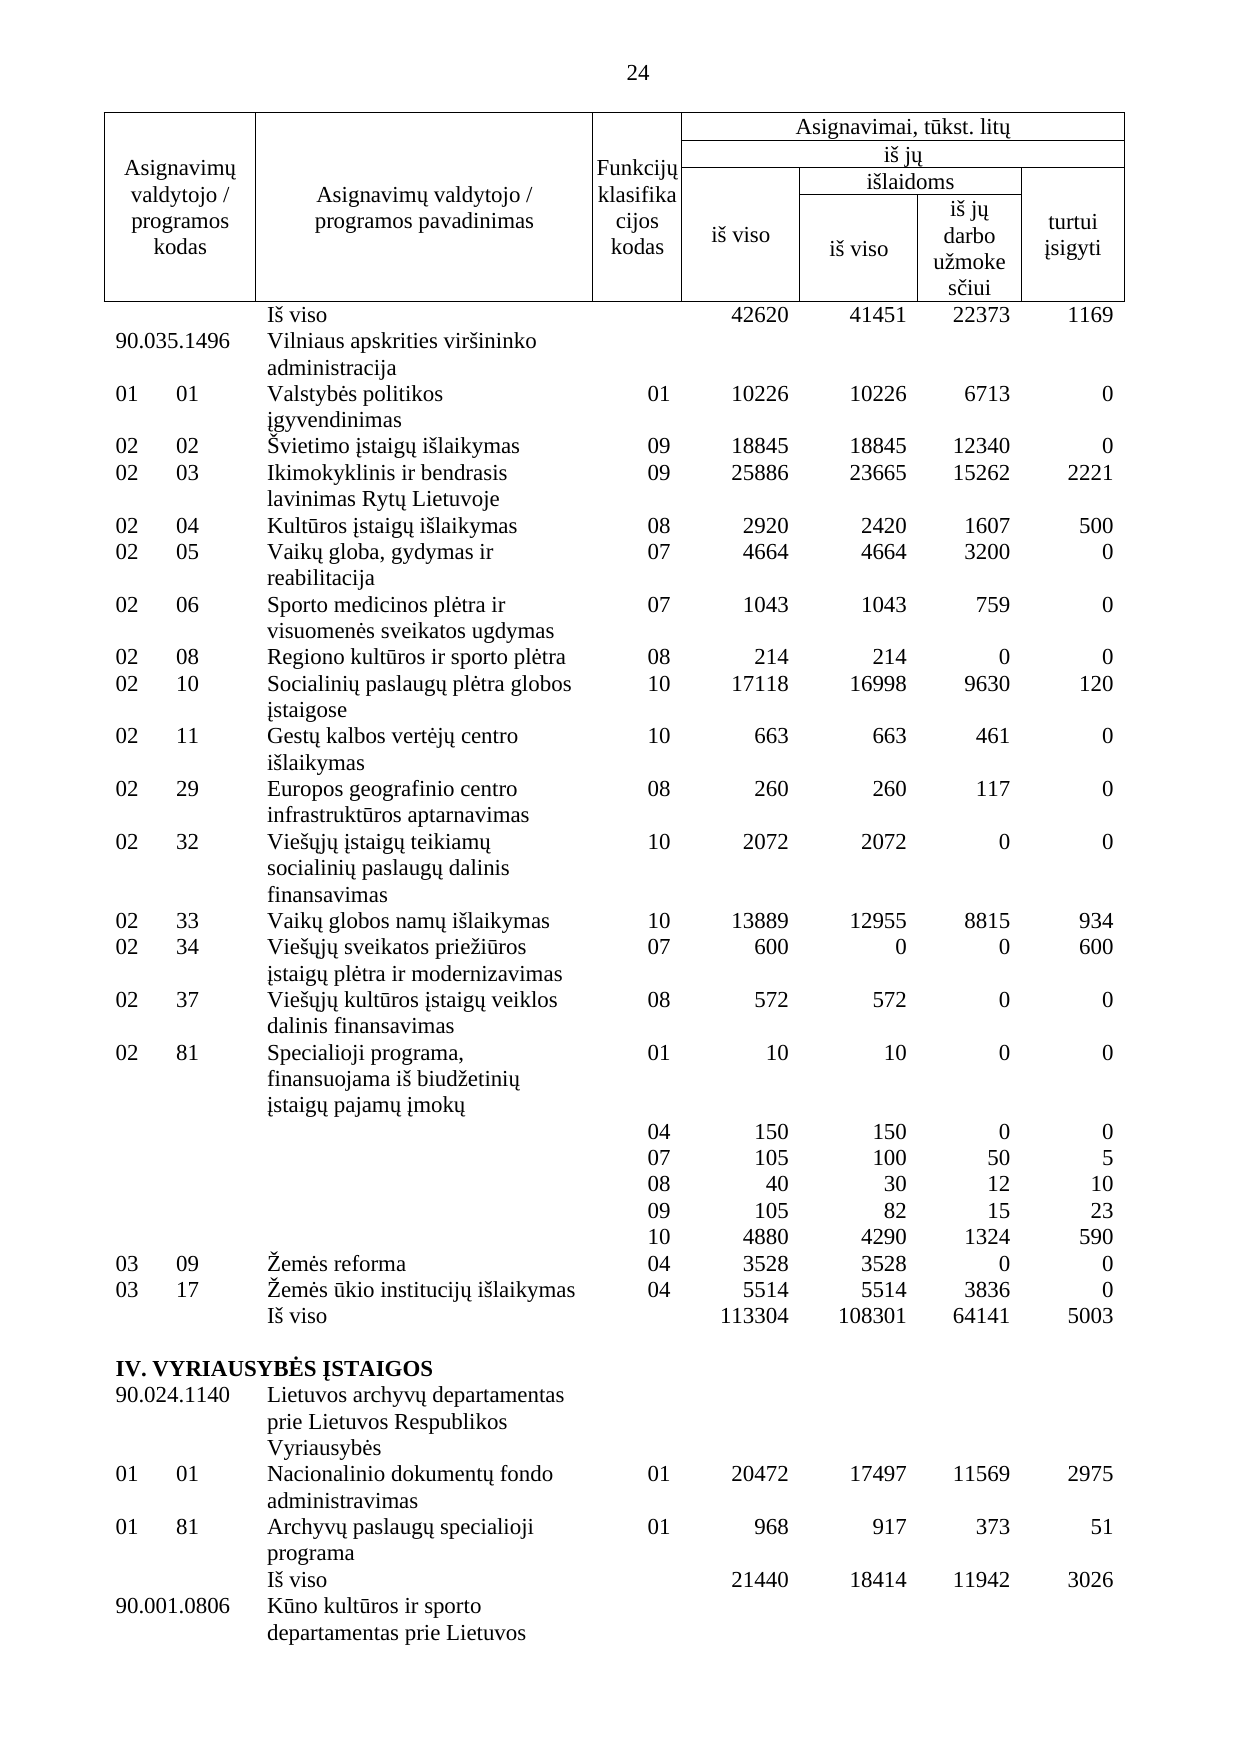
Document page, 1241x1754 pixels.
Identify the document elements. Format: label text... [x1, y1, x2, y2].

table_cell 105 [681, 1144, 799, 1171]
table_cell [104, 1302, 164, 1329]
table_cell 4290 [800, 1223, 918, 1249]
table_cell 12 [918, 1171, 1021, 1197]
table_cell 42620 [681, 302, 799, 327]
table_cell [256, 1329, 593, 1355]
table_cell 09 [593, 433, 681, 459]
table_cell 117 [918, 775, 1021, 828]
table_cell 01 [593, 1513, 681, 1566]
table_header Asignavimų valdytojo / programos pavadinimas [256, 113, 592, 301]
table_cell 11 [165, 723, 256, 775]
table_cell 150 [800, 1118, 918, 1144]
table_cell 02 [104, 433, 164, 459]
table_cell 0 [1021, 380, 1124, 433]
table_cell 934 [1021, 907, 1124, 933]
table_cell 40 [681, 1171, 799, 1197]
table_cell 759 [918, 591, 1021, 643]
table_cell 08 [593, 986, 681, 1039]
table_cell 23 [1021, 1197, 1124, 1223]
table_cell 17118 [681, 670, 799, 722]
table_cell 23665 [800, 459, 918, 512]
table_cell 01 [593, 1039, 681, 1118]
table_cell 18414 [800, 1566, 918, 1592]
table_cell [104, 1566, 164, 1592]
table_cell 07 [593, 591, 681, 643]
table_cell 0 [800, 933, 918, 986]
table_cell 01 [104, 380, 164, 433]
table_cell 03 [165, 459, 256, 512]
table_cell 600 [1021, 933, 1124, 986]
table_cell Vaikų globa, gydymas ir reabilitacija [256, 538, 593, 591]
table_cell 0 [1021, 986, 1124, 1039]
table_cell 5003 [1021, 1302, 1124, 1329]
table_cell 51 [1021, 1513, 1124, 1566]
table_cell 214 [800, 644, 918, 670]
table_cell 105 [681, 1197, 799, 1223]
table_cell 15262 [918, 459, 1021, 512]
table_cell 968 [681, 1513, 799, 1566]
table_cell 10 [593, 723, 681, 775]
table_cell 22373 [918, 302, 1021, 327]
table_cell 5514 [681, 1276, 799, 1302]
table_cell 4664 [681, 538, 799, 591]
table_cell Žemės reforma [256, 1250, 593, 1276]
table_cell 02 [104, 538, 164, 591]
table_header Funkcijų klasifikacijos kodas [593, 113, 681, 301]
table_cell 13889 [681, 907, 799, 933]
table_cell [1021, 1329, 1124, 1355]
table_cell 41451 [800, 302, 918, 327]
table_cell 90.001.0806 [104, 1592, 256, 1645]
table_cell [681, 1592, 799, 1645]
table_cell [800, 1381, 918, 1460]
table_cell 10 [593, 907, 681, 933]
table_cell [1021, 1381, 1124, 1460]
table_cell 3528 [800, 1250, 918, 1276]
table_cell [104, 1118, 164, 1144]
table_cell 02 [104, 907, 164, 933]
table_cell [104, 1197, 164, 1223]
table_cell 33 [165, 907, 256, 933]
table_cell IV. VYRIAUSYBĖS ĮSTAIGOS [104, 1355, 1124, 1381]
table_cell 02 [104, 986, 164, 1039]
table_cell 0 [1021, 828, 1124, 907]
table_cell 09 [593, 1197, 681, 1223]
table_cell 0 [918, 933, 1021, 986]
table_cell 0 [918, 1118, 1021, 1144]
table_cell 12955 [800, 907, 918, 933]
table_cell iš viso [800, 195, 917, 301]
table_cell [165, 1197, 256, 1223]
table_cell 10 [681, 1039, 799, 1118]
table_cell 01 [165, 380, 256, 433]
table_cell 572 [800, 986, 918, 1039]
table_cell 5514 [800, 1276, 918, 1302]
table_cell Iš viso [256, 302, 593, 327]
table_cell 02 [104, 459, 164, 512]
table_cell 0 [1021, 433, 1124, 459]
table_cell 34 [165, 933, 256, 986]
table_cell 08 [593, 1171, 681, 1197]
table_cell 82 [800, 1197, 918, 1223]
table_cell 07 [593, 1144, 681, 1171]
table_cell [256, 1118, 593, 1144]
table_cell [165, 1144, 256, 1171]
table_cell 02 [104, 591, 164, 643]
table_cell [256, 1223, 593, 1249]
table_cell 18845 [681, 433, 799, 459]
table_cell 10 [165, 670, 256, 722]
table_cell 0 [918, 986, 1021, 1039]
table_cell Sporto medicinos plėtra ir visuomenės sveikatos ugdymas [256, 591, 593, 643]
table_cell 3528 [681, 1250, 799, 1276]
table_cell 17497 [800, 1460, 918, 1513]
table_cell Kūno kultūros ir sporto departamentas prie Lietuvos [256, 1592, 593, 1645]
table_cell 2221 [1021, 459, 1124, 512]
table_cell [918, 327, 1021, 380]
table_cell 5 [1021, 1144, 1124, 1171]
table_cell 29 [165, 775, 256, 828]
table_header Asignavimų valdytojo / programos kodas [105, 113, 255, 301]
table_cell Valstybės politikos įgyvendinimas [256, 380, 593, 433]
table_cell 0 [1021, 1276, 1124, 1302]
table_cell Švietimo įstaigų išlaikymas [256, 433, 593, 459]
table_cell [800, 327, 918, 380]
table_cell [681, 1381, 799, 1460]
table_cell 461 [918, 723, 1021, 775]
table_cell Žemės ūkio institucijų išlaikymas [256, 1276, 593, 1302]
table_cell 3026 [1021, 1566, 1124, 1592]
table_cell turtui įsigyti [1022, 168, 1124, 301]
table_cell [165, 1566, 256, 1592]
table_cell Socialinių paslaugų plėtra globos įstaigose [256, 670, 593, 722]
table_cell 09 [165, 1250, 256, 1276]
table_cell [918, 1592, 1021, 1645]
table_cell [593, 1592, 681, 1645]
table_cell [593, 1566, 681, 1592]
table_cell Gestų kalbos vertėjų centro išlaikymas [256, 723, 593, 775]
table_cell [800, 1592, 918, 1645]
table_cell [1021, 1592, 1124, 1645]
table_cell [104, 1171, 164, 1197]
table_cell 30 [800, 1171, 918, 1197]
table_cell [681, 327, 799, 380]
table_cell Vaikų globos namų išlaikymas [256, 907, 593, 933]
table_cell 81 [165, 1513, 256, 1566]
table_cell 1607 [918, 512, 1021, 538]
table_cell 37 [165, 986, 256, 1039]
table_cell 21440 [681, 1566, 799, 1592]
table_cell 917 [800, 1513, 918, 1566]
table_cell [165, 1223, 256, 1249]
table_cell [681, 1329, 799, 1355]
table_cell 04 [593, 1250, 681, 1276]
table_cell 12340 [918, 433, 1021, 459]
table_cell 2975 [1021, 1460, 1124, 1513]
table_cell [165, 302, 256, 327]
table_cell 01 [593, 380, 681, 433]
table_cell 10 [1021, 1171, 1124, 1197]
table_cell [104, 1223, 164, 1249]
table_cell 8815 [918, 907, 1021, 933]
table_cell 90.035.1496 [104, 327, 256, 380]
table_cell 02 [104, 644, 164, 670]
table_cell 2072 [800, 828, 918, 907]
table_cell [593, 1329, 681, 1355]
table_cell 16998 [800, 670, 918, 722]
table_cell 0 [918, 1039, 1021, 1118]
table_cell Lietuvos archyvų departamentas prie Lietuvos Respublikos Vyriausybės [256, 1381, 593, 1460]
table_cell Ikimokyklinis ir bendrasis lavinimas Rytų Lietuvoje [256, 459, 593, 512]
table_cell 0 [1021, 538, 1124, 591]
table_cell 11942 [918, 1566, 1021, 1592]
table_cell 260 [800, 775, 918, 828]
table_cell [165, 1302, 256, 1329]
table_cell 10 [800, 1039, 918, 1118]
table_cell 0 [918, 828, 1021, 907]
table_cell iš jų [682, 141, 1124, 167]
table_cell 2920 [681, 512, 799, 538]
table_cell 09 [593, 459, 681, 512]
table_cell 572 [681, 986, 799, 1039]
table_cell 64141 [918, 1302, 1021, 1329]
table_cell 02 [104, 933, 164, 986]
table_cell [593, 302, 681, 327]
table_cell 600 [681, 933, 799, 986]
table_cell 08 [593, 644, 681, 670]
table_cell Viešųjų kultūros įstaigų veiklos dalinis finansavimas [256, 986, 593, 1039]
table_cell Regiono kultūros ir sporto plėtra [256, 644, 593, 670]
table_cell 120 [1021, 670, 1124, 722]
table_cell 07 [593, 538, 681, 591]
table_cell 06 [165, 591, 256, 643]
table_cell 0 [1021, 644, 1124, 670]
table_cell 100 [800, 1144, 918, 1171]
table_cell 150 [681, 1118, 799, 1144]
table_cell [104, 1329, 164, 1355]
table_cell 260 [681, 775, 799, 828]
table_cell 10226 [681, 380, 799, 433]
table_cell 3200 [918, 538, 1021, 591]
table_cell Archyvų paslaugų specialioji programa [256, 1513, 593, 1566]
table_cell [918, 1329, 1021, 1355]
table_cell [593, 327, 681, 380]
table_cell [593, 1302, 681, 1329]
table_cell 20472 [681, 1460, 799, 1513]
table_cell 04 [593, 1118, 681, 1144]
table_cell 4664 [800, 538, 918, 591]
table_cell 03 [104, 1276, 164, 1302]
table_cell Vilniaus apskrities viršininko administracija [256, 327, 593, 380]
table_cell [165, 1171, 256, 1197]
table_cell Iš viso [256, 1566, 593, 1592]
table_cell 2420 [800, 512, 918, 538]
table_cell Specialioji programa, finansuojama iš biudžetinių įstaigų pajamų įmokų [256, 1039, 593, 1118]
table_cell 10 [593, 828, 681, 907]
table_cell 4880 [681, 1223, 799, 1249]
table_cell iš viso [682, 168, 799, 301]
table_cell [104, 1144, 164, 1171]
table_cell 01 [104, 1513, 164, 1566]
table_cell [104, 302, 164, 327]
table_cell 03 [104, 1250, 164, 1276]
table_cell 11569 [918, 1460, 1021, 1513]
table_cell 500 [1021, 512, 1124, 538]
table_cell 02 [104, 670, 164, 722]
table_cell 113304 [681, 1302, 799, 1329]
table_cell 02 [165, 433, 256, 459]
table_cell 50 [918, 1144, 1021, 1171]
table_cell 6713 [918, 380, 1021, 433]
table_cell 08 [593, 775, 681, 828]
table_cell 373 [918, 1513, 1021, 1566]
table_cell [1021, 327, 1124, 380]
table_header Asignavimai, tūkst. litų [682, 113, 1124, 139]
table_cell 08 [593, 512, 681, 538]
table_cell 3836 [918, 1276, 1021, 1302]
table_cell 0 [1021, 1039, 1124, 1118]
table_cell 02 [104, 723, 164, 775]
table_cell Viešųjų įstaigų teikiamų socialinių paslaugų dalinis finansavimas [256, 828, 593, 907]
table_cell Europos geografinio centro infrastruktūros aptarnavimas [256, 775, 593, 828]
table_cell 02 [104, 512, 164, 538]
table_cell 0 [918, 644, 1021, 670]
table_cell 04 [165, 512, 256, 538]
table_cell 1043 [681, 591, 799, 643]
table_cell 17 [165, 1276, 256, 1302]
table_cell 90.024.1140 [104, 1381, 256, 1460]
table_cell 02 [104, 1039, 164, 1118]
table_cell 02 [104, 828, 164, 907]
table_cell [593, 1381, 681, 1460]
table_cell Nacionalinio dokumentų fondo administravimas [256, 1460, 593, 1513]
table_cell [165, 1329, 256, 1355]
table_cell 0 [1021, 723, 1124, 775]
table_cell 81 [165, 1039, 256, 1118]
table_cell 15 [918, 1197, 1021, 1223]
table_cell 663 [800, 723, 918, 775]
table_cell 04 [593, 1276, 681, 1302]
table_cell 01 [104, 1460, 164, 1513]
table_cell 25886 [681, 459, 799, 512]
table_cell 01 [593, 1460, 681, 1513]
table_cell [165, 1118, 256, 1144]
table_cell 18845 [800, 433, 918, 459]
table_cell Viešųjų sveikatos priežiūros įstaigų plėtra ir modernizavimas [256, 933, 593, 986]
table_cell 663 [681, 723, 799, 775]
table_cell 07 [593, 933, 681, 986]
table_cell 214 [681, 644, 799, 670]
table_cell 0 [918, 1250, 1021, 1276]
table_cell 1043 [800, 591, 918, 643]
table_cell 01 [165, 1460, 256, 1513]
table_cell 2072 [681, 828, 799, 907]
table_cell Iš viso [256, 1302, 593, 1329]
table_cell 0 [1021, 1118, 1124, 1144]
table_cell 10 [593, 1223, 681, 1249]
table_cell [256, 1144, 593, 1171]
table_cell [256, 1171, 593, 1197]
table_cell 108301 [800, 1302, 918, 1329]
table_cell iš jų darbo užmokesčiui [918, 195, 1021, 301]
table_cell 1169 [1021, 302, 1124, 327]
table_cell Kultūros įstaigų išlaikymas [256, 512, 593, 538]
table_cell 32 [165, 828, 256, 907]
table_cell 10226 [800, 380, 918, 433]
table_cell 0 [1021, 775, 1124, 828]
table_cell 10 [593, 670, 681, 722]
table_cell 05 [165, 538, 256, 591]
table_cell 1324 [918, 1223, 1021, 1249]
table_cell 9630 [918, 670, 1021, 722]
table_cell 08 [165, 644, 256, 670]
table_cell išlaidoms [800, 168, 1021, 194]
table_cell 02 [104, 775, 164, 828]
table_cell [256, 1197, 593, 1223]
table_cell [800, 1329, 918, 1355]
table_cell 0 [1021, 1250, 1124, 1276]
table_cell 0 [1021, 591, 1124, 643]
table_cell 590 [1021, 1223, 1124, 1249]
table_cell [918, 1381, 1021, 1460]
